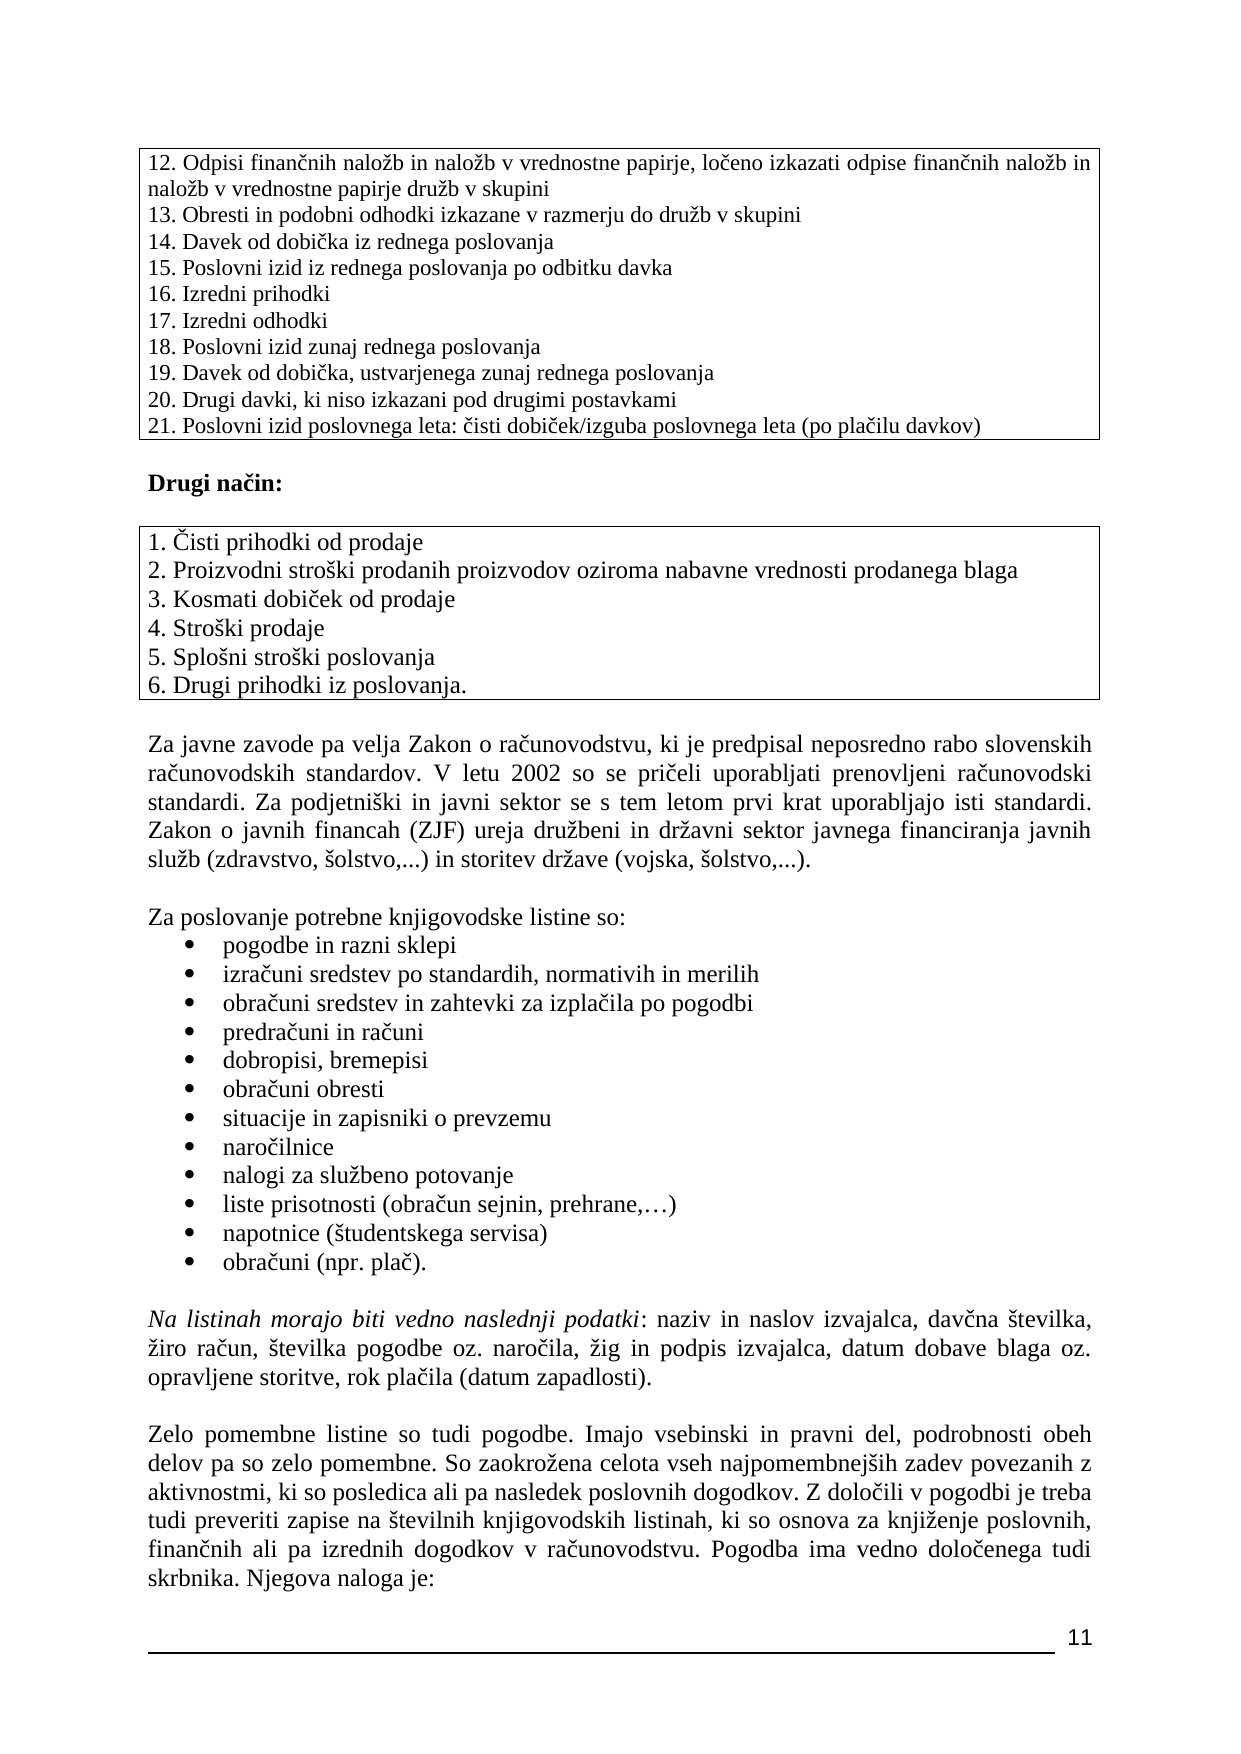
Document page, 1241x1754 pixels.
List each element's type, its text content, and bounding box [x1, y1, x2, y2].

text Drugi način: [148, 468, 1093, 497]
list naročilnice [185, 1132, 1093, 1160]
list pogodbe in razni sklepi [185, 930, 1093, 959]
list obračuni (npr. plač). [185, 1247, 1093, 1275]
text Zelo pomembne listine so tudi pogodbe. Imajo vsebinski in pravni del, podrobnosti obeh delov pa so zelo pomembne. So zaokrožena celota vseh najpomembnejših zadev povezanih z aktivnostmi, ki so posledica ali pa nasledek poslovnih dogodkov. Z določili v pogodbi je treba tudi preveriti zapise na številnih knjigovodskih listinah, ki so osnova za knjiženje poslovnih, finančnih ali pa izrednih dogodkov v računovodstvu. Pogodba ima vedno določenega tudi skrbnika. Njegova naloga je: [148, 1419, 1093, 1592]
list obračuni sredstev in zahtevki za izplačila po pogodbi [185, 988, 1093, 1017]
table_header 1. Čisti prihodki od prodaje 2. Proizvodni stroški prodanih proizvodov oziroma nabavne vrednosti prodanega blaga 3. Kosmati dobiček od prodaje 4. Stroški prodaje 5. Splošni stroški poslovanja 6. Drugi prihodki iz poslovanja. [140, 527, 1099, 699]
list situacije in zapisniki o prevzemu [185, 1103, 1093, 1132]
list izračuni sredstev po standardih, normativih in merilih [185, 959, 1093, 988]
text Na listinah morajo biti vedno naslednji podatki: naziv in naslov izvajalca, davčna številka, žiro račun, številka pogodbe oz. naročila, žig in podpis izvajalca, datum dobave blaga oz. opravljene storitve, rok plačila (datum zapadlosti). [148, 1304, 1093, 1390]
list obračuni obresti [185, 1074, 1093, 1103]
list liste prisotnosti (obračun sejnin, prehrane,…) [185, 1189, 1093, 1218]
list nalogi za službeno potovanje [185, 1160, 1093, 1189]
text Za poslovanje potrebne knjigovodske listine so: [148, 902, 1093, 930]
list dobropisi, bremepisi [185, 1045, 1093, 1074]
table_header 12. Odpisi finančnih naložb in naložb v vrednostne papirje, ločeno izkazati odpise finančnih naložb in naložb v vrednostne papirje družb v skupini 13. Obresti in podobni odhodki izkazane v razmerju do družb v skupini 14. Davek od dobička iz rednega poslovanja 15. Poslovni izid iz rednega poslovanja po odbitku davka 16. Izredni prihodki 17. Izredni odhodki 18. Poslovni izid zunaj rednega poslovanja 19. Davek od dobička, ustvarjenega zunaj rednega poslovanja 20. Drugi davki, ki niso izkazani pod drugimi postavkami 21. Poslovni izid poslovnega leta: čisti dobiček/izguba poslovnega leta (po plačilu davkov) [140, 149, 1099, 438]
text Za javne zavode pa velja Zakon o računovodstvu, ki je predpisal neposredno rabo slovenskih računovodskih standardov. V letu 2002 so se pričeli uporabljati prenovljeni računovodski standardi. Za podjetniški in javni sektor se s tem letom prvi krat uporabljajo isti standardi. Zakon o javnih financah (ZJF) ureja družbeni in državni sektor javnega financiranja javnih služb (zdravstvo, šolstvo,...) in storitev države (vojska, šolstvo,...). [148, 729, 1093, 873]
list predračuni in računi [185, 1017, 1093, 1045]
list napotnice (študentskega servisa) [185, 1218, 1093, 1247]
